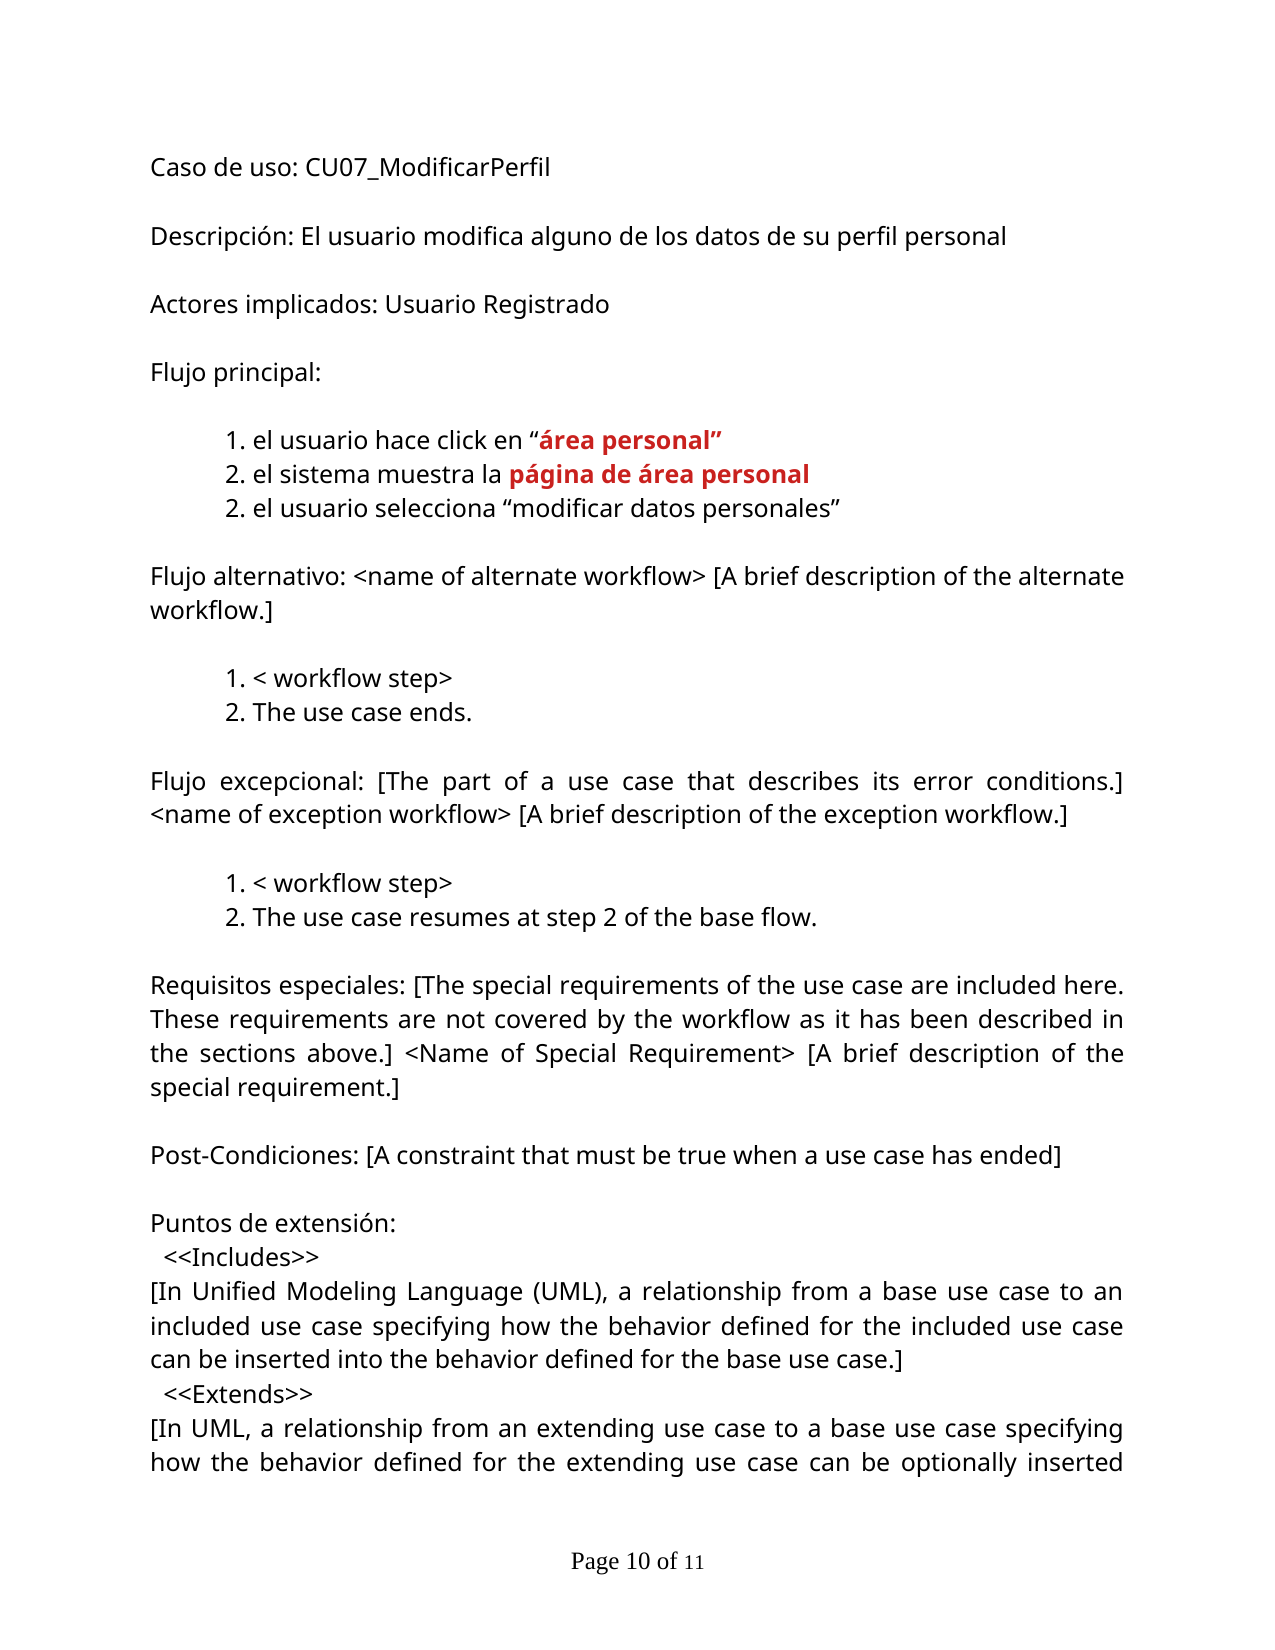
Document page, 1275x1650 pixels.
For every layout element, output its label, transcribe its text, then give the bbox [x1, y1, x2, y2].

text Puntos de extensión: [150, 1206, 1125, 1240]
text 2. The use case resumes at step 2 of the base flow. [150, 899, 1125, 933]
text 2. el usuario selecciona “modificar datos personales” [150, 491, 1125, 525]
text Flujo principal: [150, 354, 1125, 388]
text 2. el sistema muestra la página de área personal [150, 457, 1125, 491]
text [In UML, a relationship from an extending use case to a base use case specifying how the behavior defined for the extending use case can be optionally inserted [150, 1410, 1125, 1478]
text [In Unified Modeling Language (UML), a relationship from a base use case to an included use case specifying how the behavior defined for the included use case can be inserted into the behavior defined for the base use case.] [150, 1274, 1125, 1376]
text Caso de uso: CU07_ModificarPerfil [150, 150, 1125, 184]
text <<Includes>> [150, 1240, 1125, 1274]
text 1. < workflow step> [150, 661, 1125, 695]
text Flujo excepcional: [The part of a use case that describes its error conditions.] <name of exception workflow> [A brief description of the exception workflow.] [150, 763, 1125, 831]
text <<Extends>> [150, 1376, 1125, 1410]
text Descripción: El usuario modifica alguno de los datos de su perfil personal [150, 218, 1125, 252]
text Post-Condiciones: [A constraint that must be true when a use case has ended] [150, 1138, 1125, 1172]
text Flujo alternativo: <name of alternate workflow> [A brief description of the alternate workflow.] [150, 559, 1125, 627]
text 1. < workflow step> [150, 865, 1125, 899]
text Requisitos especiales: [The special requirements of the use case are included here. These requirements are not covered by the workflow as it has been described in the sections above.] <Name of Special Requirement> [A brief description of the special requirement.] [150, 967, 1125, 1104]
text 1. el usuario hace click en “área personal” [150, 422, 1125, 457]
text Actores implicados: Usuario Registrado [150, 286, 1125, 320]
text 2. The use case ends. [150, 695, 1125, 729]
